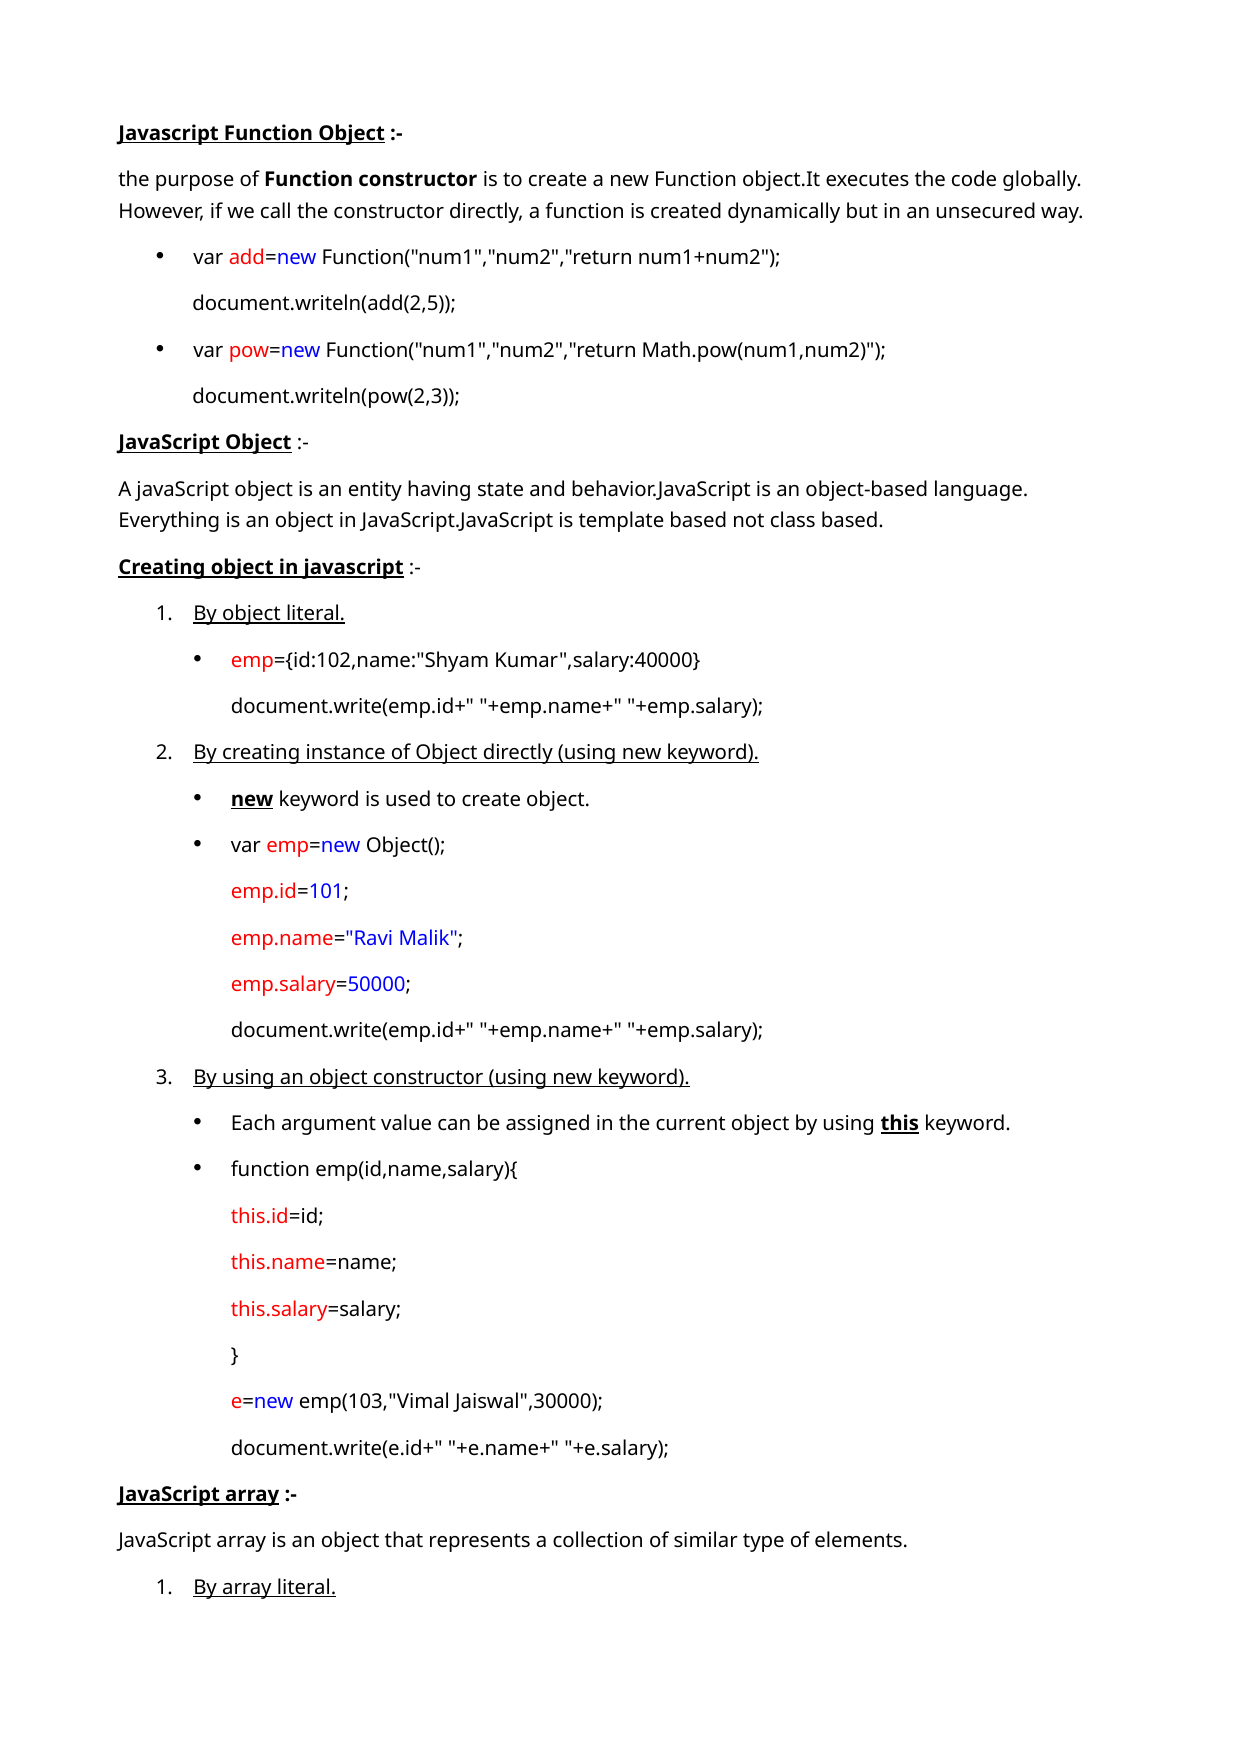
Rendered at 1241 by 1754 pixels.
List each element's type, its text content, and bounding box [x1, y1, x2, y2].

list this.salary=salary; [193, 1294, 1122, 1322]
list emp.salary=50000; [193, 970, 1122, 997]
list document.write(emp.id+" "+emp.name+" "+emp.salary); [193, 1016, 1122, 1044]
text Creating object in javascript :- [118, 552, 1122, 580]
text A javaScript object is an entity having state and behavior.JavaScript is an object-based language. Everything is an object in JavaScript.JavaScript is template based not class based. [118, 474, 1122, 534]
list emp.id=101; [193, 877, 1122, 905]
text document.writeln(pow(2,3)); [118, 382, 1122, 409]
list this.id=id; [193, 1201, 1122, 1229]
text JavaScript array :- [118, 1479, 1122, 1507]
list var emp=new Object(); [193, 831, 1122, 858]
list var pow=new Function("num1","num2","return Math.pow(num1,num2)"); [156, 335, 1122, 363]
list By creating instance of Object directly (using new keyword). [156, 738, 1122, 766]
list By using an object constructor (using new keyword). [156, 1062, 1122, 1090]
list document.write(emp.id+" "+emp.name+" "+emp.salary); [193, 692, 1122, 719]
list emp={id:102,name:"Shyam Kumar",salary:40000} [193, 645, 1122, 673]
list By array literal. [156, 1572, 1122, 1600]
text document.writeln(add(2,5)); [118, 289, 1122, 317]
list new keyword is used to create object. [193, 784, 1122, 812]
list this.name=name; [193, 1248, 1122, 1276]
text Javascript Function Object :- [118, 118, 1122, 146]
text the purpose of Function constructor is to create a new Function object.It executes the code globally. However, if we call the constructor directly, a function is created dynamically but in an unsecured way. [118, 164, 1122, 224]
list function emp(id,name,salary){ [193, 1155, 1122, 1183]
list } [193, 1341, 1122, 1368]
text JavaScript array is an object that represents a collection of similar type of elements. [118, 1526, 1122, 1554]
list Each argument value can be assigned in the current object by using this keyword. [193, 1109, 1122, 1136]
list var add=new Function("num1","num2","return num1+num2"); [156, 243, 1122, 270]
list document.write(e.id+" "+e.name+" "+e.salary); [193, 1433, 1122, 1461]
list e=new emp(103,"Vimal Jaiswal",30000); [193, 1387, 1122, 1414]
list By object literal. [156, 599, 1122, 627]
list emp.name="Ravi Malik"; [193, 923, 1122, 951]
text JavaScript Object :- [118, 428, 1122, 456]
